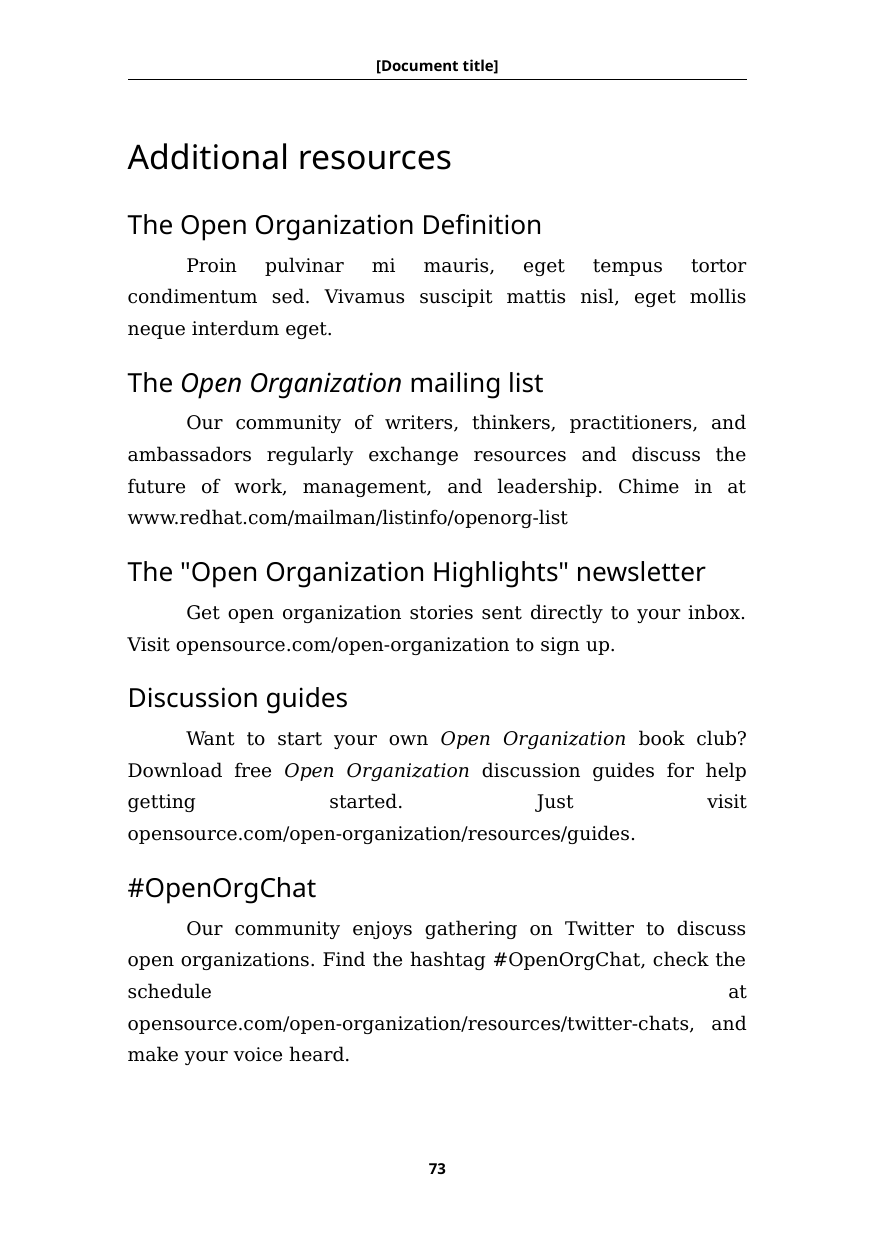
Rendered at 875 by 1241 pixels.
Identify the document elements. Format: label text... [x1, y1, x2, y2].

subtitle Additional resources [127, 133, 747, 179]
subtitle #OpenOrgChat [127, 869, 747, 905]
text Proin pulvinar mi mauris, eget tempus tortor condimentum sed. Vivamus suscipit mattis nisl, eget mollis neque interdum eget. [127, 254, 747, 340]
subtitle The Open Organization mailing list [127, 364, 747, 400]
text Get open organization stories sent directly to your inbox. Visit opensource.com/open-organization to sign up. [127, 602, 747, 655]
subtitle Discussion guides [127, 680, 747, 716]
text Our community enjoys gathering on Twitter to discuss open organizations. Find the hashtag #OpenOrgChat, check the schedule at opensource.com/open-organization/resources/twitter-chats, and make your voice heard. [127, 917, 747, 1066]
text Our community of writers, thinkers, practitioners, and ambassadors regularly exchange resources and discuss the future of work, management, and leadership. Chime in at www.redhat.com/mailman/listinfo/openorg-list [127, 412, 747, 529]
subtitle The "Open Organization Highlights" newsletter [127, 554, 747, 589]
subtitle The Open Organization Definition [127, 206, 747, 242]
text Want to start your own Open Organization book club? Download free Open Organization discussion guides for help getting started. Just visit opensource.com/open-organization/resources/guides. [127, 728, 747, 845]
